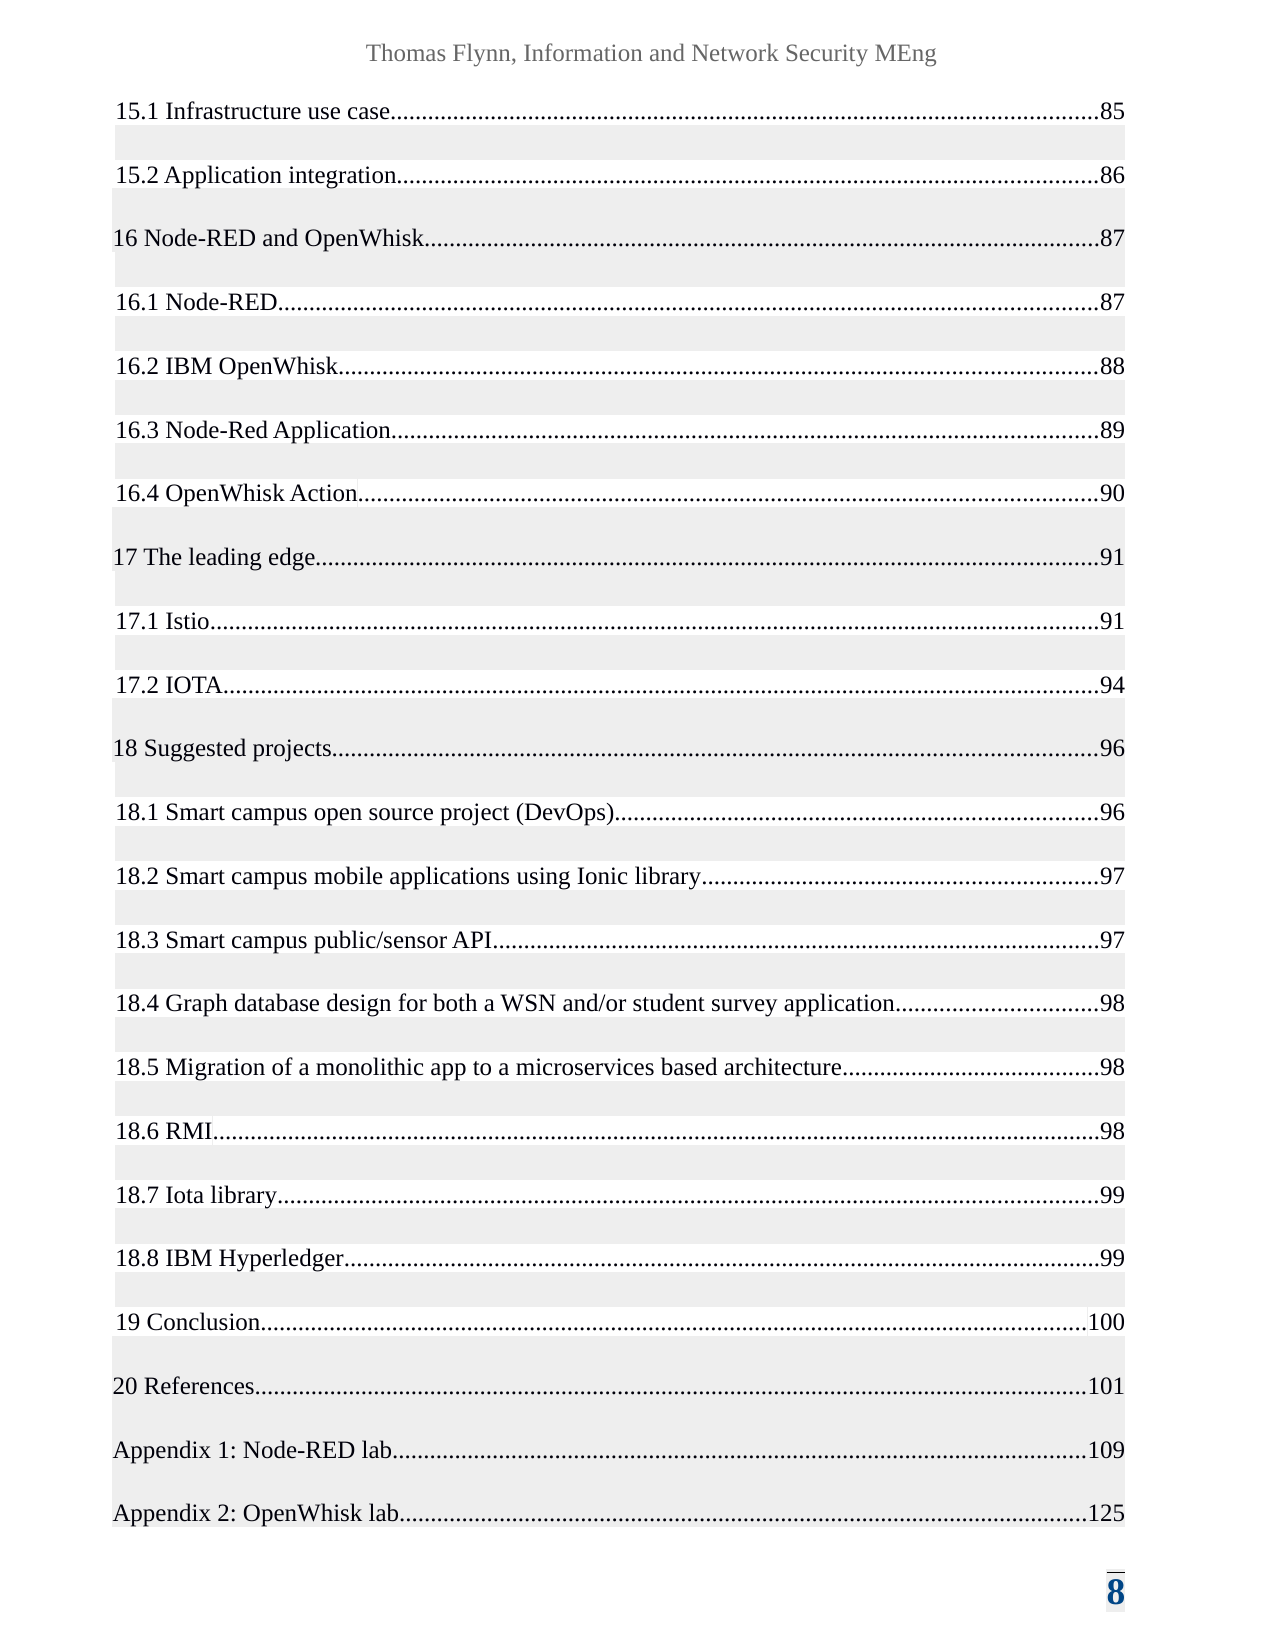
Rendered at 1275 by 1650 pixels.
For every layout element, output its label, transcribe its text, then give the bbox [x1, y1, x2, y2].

text 17 The leading edge 91 [112, 542, 1125, 571]
text 20 References 101 [112, 1371, 1125, 1400]
text Appendix 1: Node-RED lab 109 [112, 1435, 1125, 1463]
text 16 Node-RED and OpenWhisk 87 [112, 223, 1125, 252]
text Appendix 2: OpenWhisk lab 125 [112, 1498, 1125, 1527]
text 18 Suggested projects 96 [112, 733, 1125, 762]
